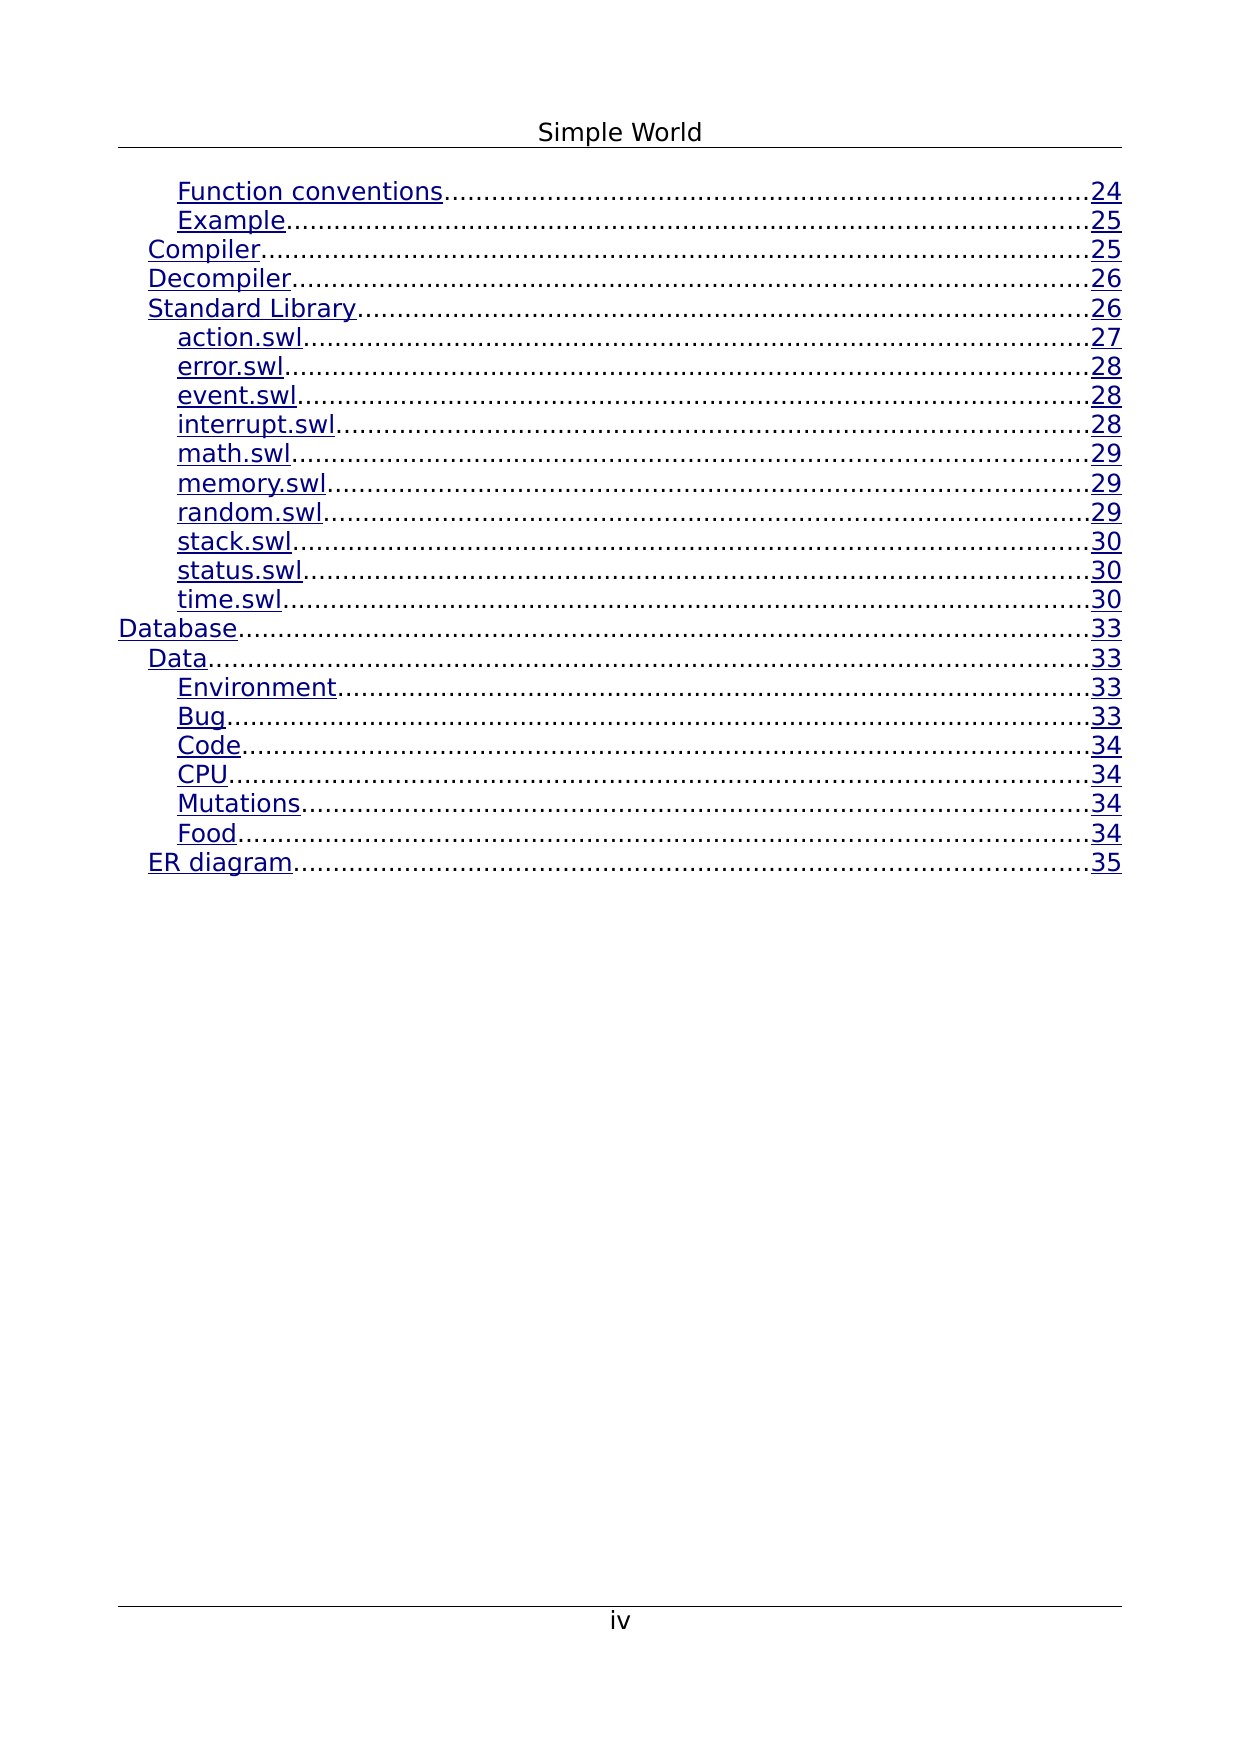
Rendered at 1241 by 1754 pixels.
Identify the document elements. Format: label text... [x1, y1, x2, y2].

text ER diagram 35 [148, 848, 1122, 877]
text error.swl 28 [177, 352, 1122, 381]
text Decompiler 26 [148, 264, 1122, 294]
text CPU 34 [177, 760, 1122, 789]
text math.swl 29 [177, 439, 1122, 469]
text Food 34 [177, 819, 1122, 848]
text random.swl 29 [177, 498, 1122, 527]
text event.swl 28 [177, 381, 1122, 410]
text status.swl 30 [177, 556, 1122, 585]
text action.swl 27 [177, 323, 1122, 352]
text Bug 33 [177, 702, 1122, 731]
text time.swl 30 [177, 585, 1122, 614]
text interrupt.swl 28 [177, 410, 1122, 439]
text Compiler 25 [148, 235, 1122, 264]
text Example 25 [177, 206, 1122, 235]
text Data 33 [148, 644, 1122, 673]
text Database 33 [118, 614, 1122, 644]
text stack.swl 30 [177, 527, 1122, 556]
text Code 34 [177, 731, 1122, 760]
text Environment 33 [177, 673, 1122, 702]
text Function conventions 24 [177, 177, 1122, 206]
text memory.swl 29 [177, 469, 1122, 498]
text Standard Library 26 [148, 294, 1122, 323]
text Mutations 34 [177, 789, 1122, 819]
